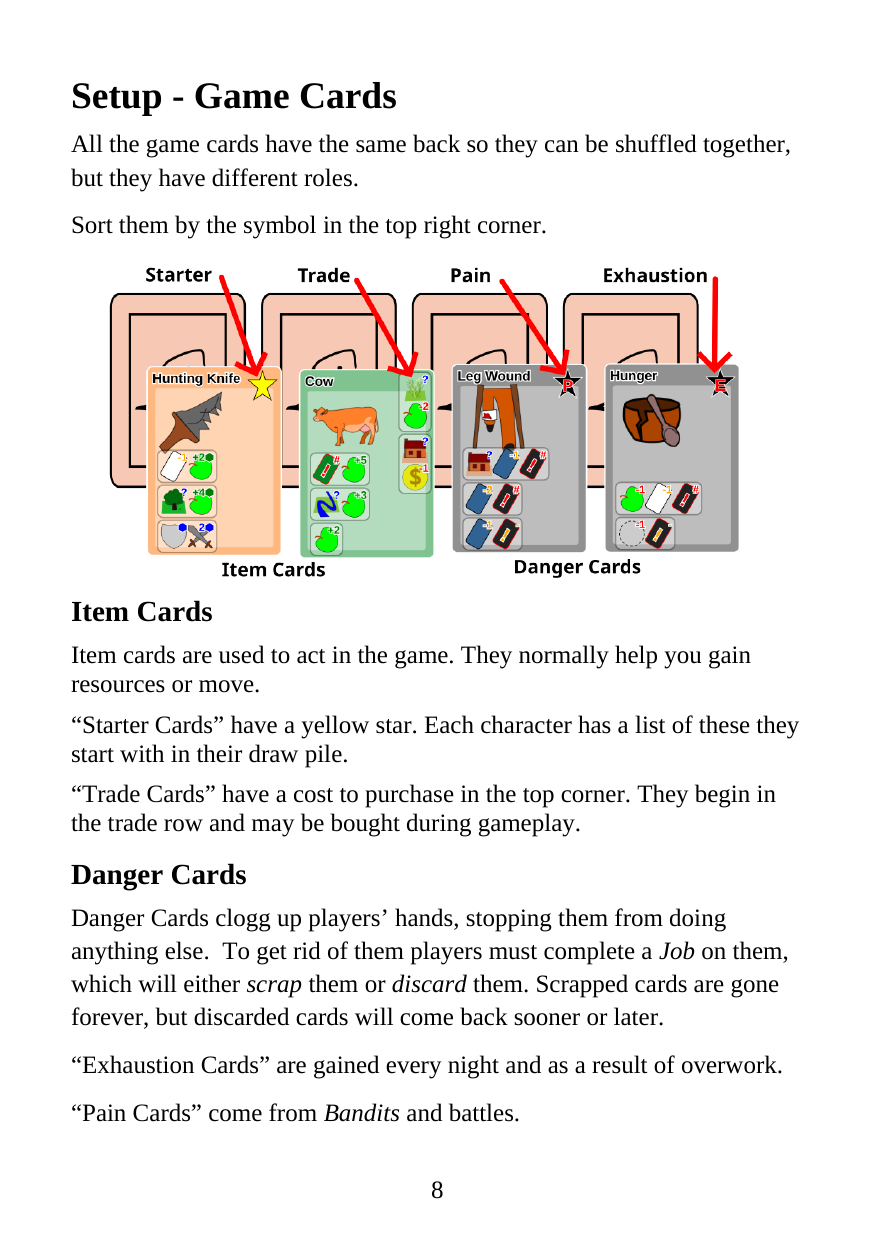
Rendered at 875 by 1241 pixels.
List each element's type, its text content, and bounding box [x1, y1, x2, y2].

picture [89, 246, 775, 595]
subtitle Setup - Game Cards [71, 74, 803, 117]
text All the game cards have the same back so they can be shuffled together, but they have different roles. [71, 129, 803, 191]
text “Pain Cards” come from Bandits and battles. [71, 1098, 803, 1126]
text “Trade Cards” have a cost to purchase in the top corner. They begin in the trade row and may be bought during gameplay. [71, 779, 803, 837]
subtitle Danger Cards [71, 857, 803, 891]
text Sort them by the symbol in the top right corner. [71, 210, 803, 239]
text Item cards are used to act in the game. They normally help you gain resources or move. [71, 641, 803, 698]
subtitle Item Cards [71, 595, 803, 628]
text “Starter Cards” have a yellow star. Each character has a list of these they start with in their draw pile. [71, 710, 803, 767]
text Danger Cards clogg up players’ hands, stopping them from doing anything else. To get rid of them players must complete a Job on them, which will either scrap them or discard them. Scrapped cards are gone forever, but discarded cards will come back sooner or later. [71, 903, 803, 1031]
text “Exhaustion Cards” are gained every night and as a result of overwork. [71, 1050, 803, 1079]
